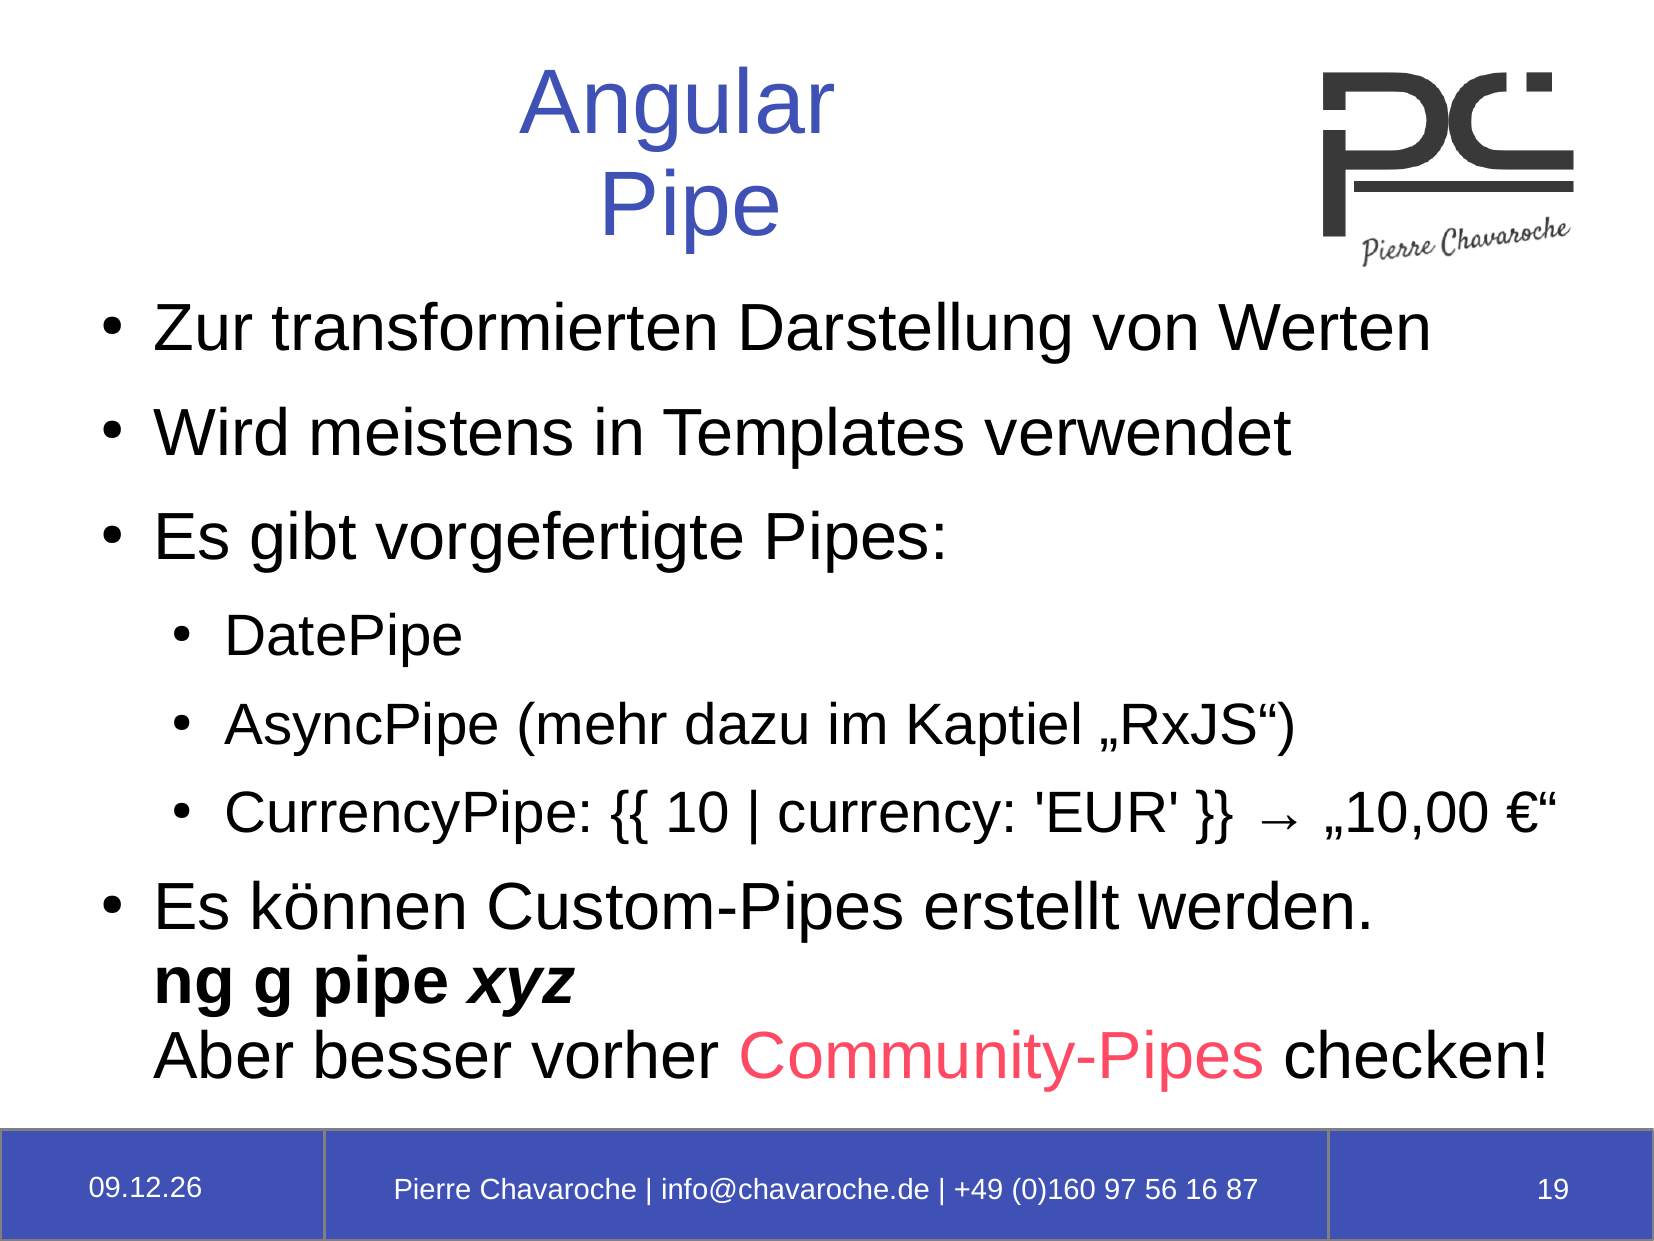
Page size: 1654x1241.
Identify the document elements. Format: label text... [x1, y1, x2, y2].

title Angular Pipe [82, 49, 1300, 257]
picture [1307, 29, 1589, 311]
list Zur transformierten Darstellung von Werten Wird meistens in Templates verwendet Es gibt vorgefertigte Pipes: DatePipe AsyncPipe (mehr dazu im Kaptiel „RxJS“) CurrencyPipe: {{ 10 | currency: 'EUR' }} → „10,00 €“ Es können Custom-Pipes erstellt werden. ng g pipe xyz Aber besser vorher Community-Pipes checken! [82, 290, 1571, 1109]
